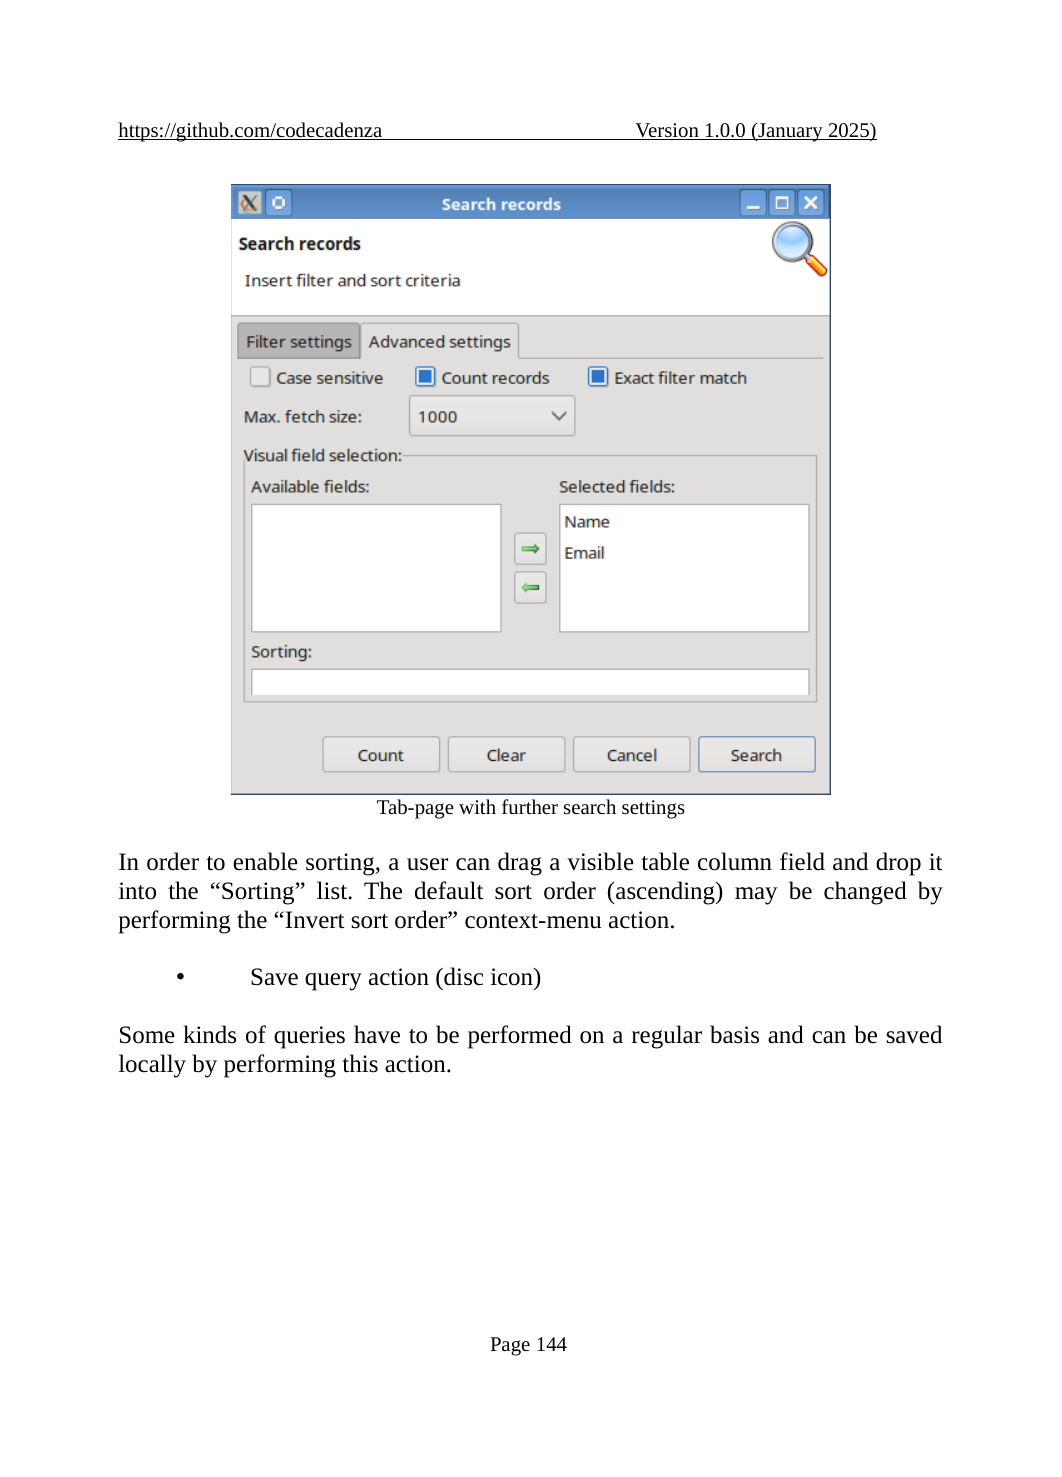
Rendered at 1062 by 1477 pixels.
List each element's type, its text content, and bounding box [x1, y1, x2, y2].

text Some kinds of queries have to be performed on a regular basis and can be saved locally by performing this action. [118, 1020, 944, 1077]
text In order to enable sorting, a user can drag a visible table column field and drop it into the “Sorting” list. The default sort order (ascending) may be changed by performing the “Invert sort order” context-menu action. [118, 847, 944, 934]
picture [231, 184, 831, 795]
list Save query action (disc icon) [176, 962, 944, 991]
text Tab-page with further search settings [231, 795, 831, 819]
